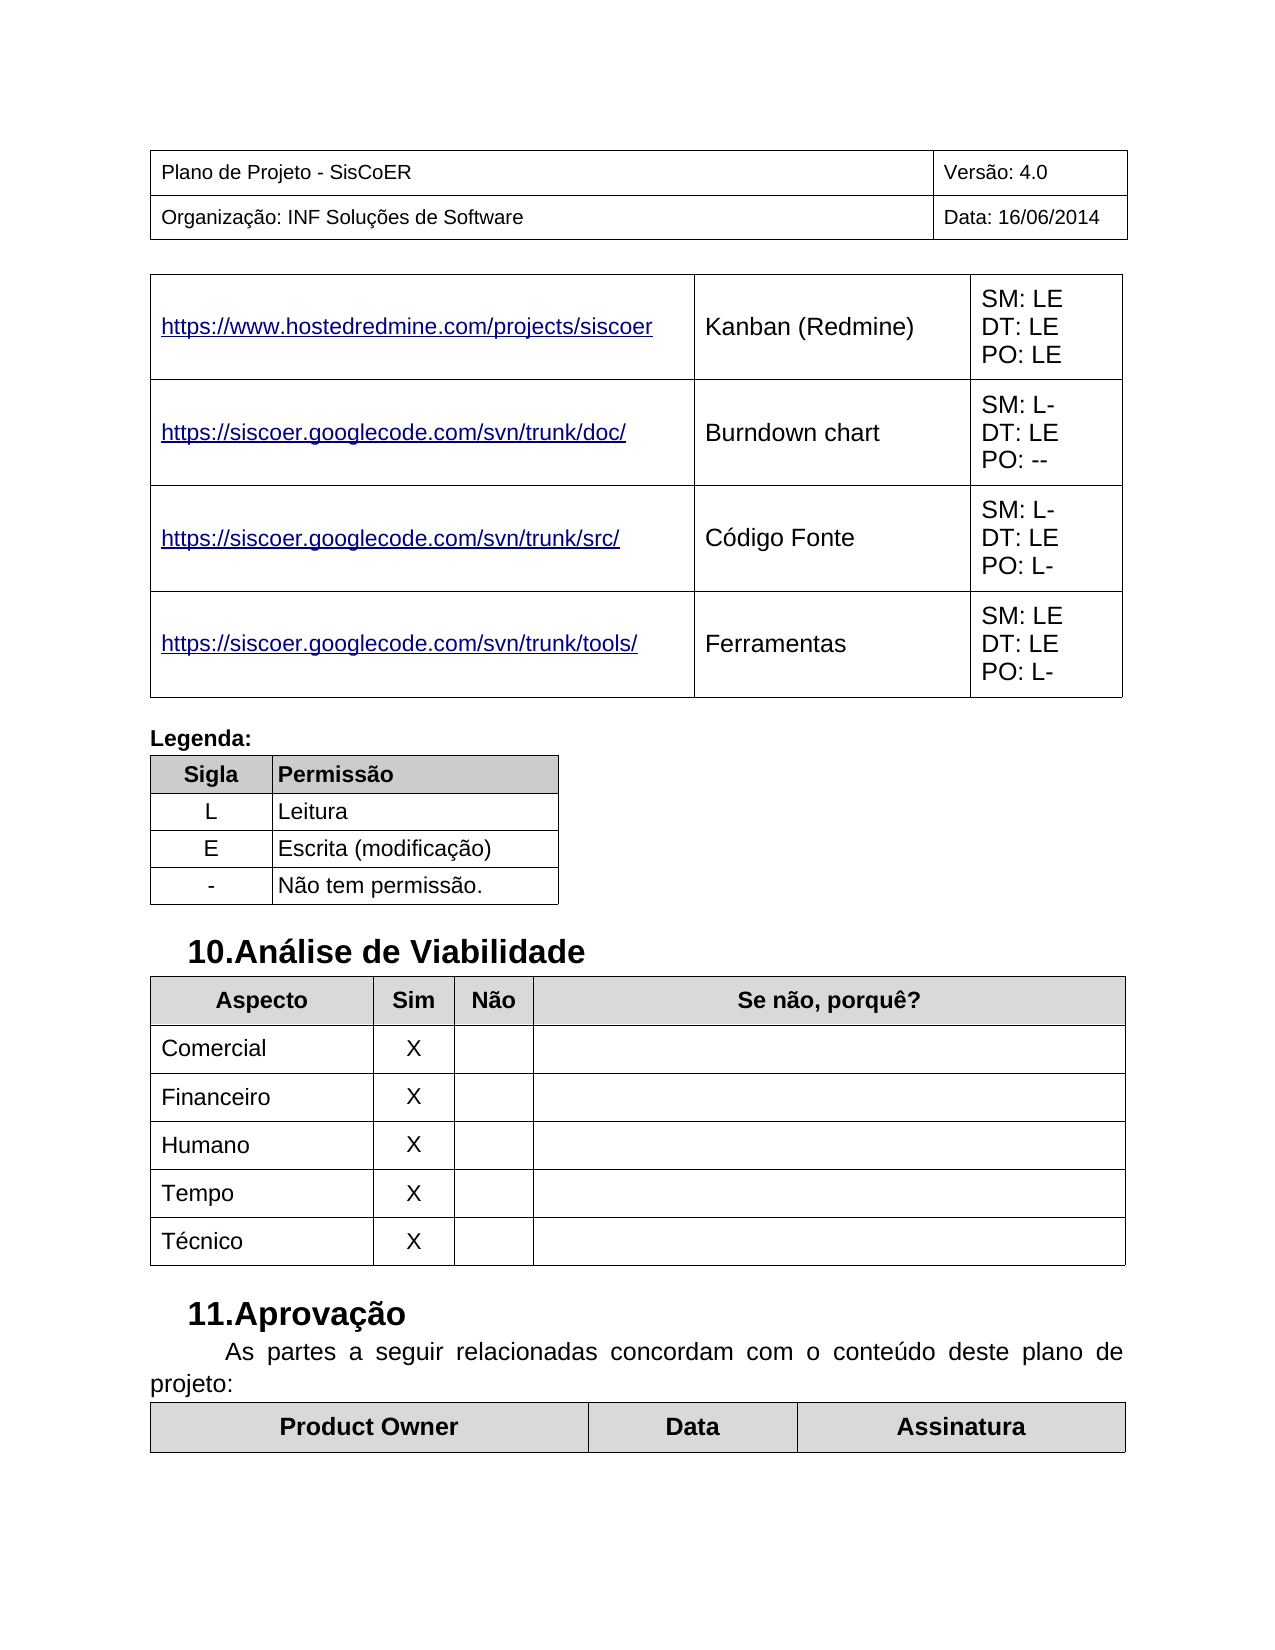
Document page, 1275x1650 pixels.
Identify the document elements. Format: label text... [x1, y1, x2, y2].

table_header Data [589, 1403, 797, 1452]
table_cell Código Fonte [695, 486, 970, 591]
table_cell [455, 1218, 533, 1265]
table_cell Ferramentas [695, 592, 970, 697]
table_header Permissão [273, 756, 558, 793]
table_cell [534, 1026, 1125, 1073]
table_cell SM: LE DT: LE PO: L- [971, 592, 1122, 697]
table_cell X [374, 1122, 454, 1169]
table_header Sim [374, 977, 454, 1024]
table_cell SM: LE DT: LE PO: LE [971, 275, 1122, 379]
table_header Não [455, 977, 533, 1024]
table_cell [534, 1122, 1125, 1169]
table_cell [534, 1170, 1125, 1217]
table_cell Kanban (Redmine) [695, 275, 970, 379]
text As partes a seguir relacionadas concordam com o conteúdo deste plano de projeto: [150, 1337, 1125, 1397]
table_cell [534, 1074, 1125, 1121]
table_cell Escrita (modificação) [273, 831, 558, 867]
table_cell https://siscoer.googlecode.com/svn/trunk/tools/ [151, 592, 694, 697]
table_cell Não tem permissão. [273, 868, 558, 904]
list Aprovação [187, 1295, 1125, 1332]
table_header Sigla [151, 756, 272, 793]
table_header Assinatura [798, 1403, 1125, 1452]
table_cell Tempo [151, 1170, 373, 1217]
table_cell Burndown chart [695, 380, 970, 485]
table_cell - [151, 868, 272, 904]
table_cell [534, 1218, 1125, 1265]
table_cell X [374, 1170, 454, 1217]
table_cell Comercial [151, 1026, 373, 1073]
list Análise de Viabilidade [187, 934, 1125, 971]
table_cell [455, 1026, 533, 1073]
table_cell X [374, 1074, 454, 1121]
table_cell X [374, 1026, 454, 1073]
table_cell Financeiro [151, 1074, 373, 1121]
table_cell Técnico [151, 1218, 373, 1265]
table_cell Leitura [273, 794, 558, 830]
table_cell E [151, 831, 272, 867]
table_cell SM: L- DT: LE PO: L- [971, 486, 1122, 591]
table_cell https://siscoer.googlecode.com/svn/trunk/src/ [151, 486, 694, 591]
text Legenda: [150, 726, 1125, 752]
table_header Product Owner [151, 1403, 588, 1452]
table_cell [455, 1122, 533, 1169]
table_cell [455, 1170, 533, 1217]
table_header Aspecto [151, 977, 373, 1024]
table_cell SM: L- DT: LE PO: -- [971, 380, 1122, 485]
table_cell Humano [151, 1122, 373, 1169]
table_header Se não, porquê? [534, 977, 1125, 1024]
table_cell L [151, 794, 272, 830]
table_cell [455, 1074, 533, 1121]
table_cell https://siscoer.googlecode.com/svn/trunk/doc/ [151, 380, 694, 485]
table_cell X [374, 1218, 454, 1265]
table_cell https://www.hostedredmine.com/projects/siscoer [151, 275, 694, 379]
